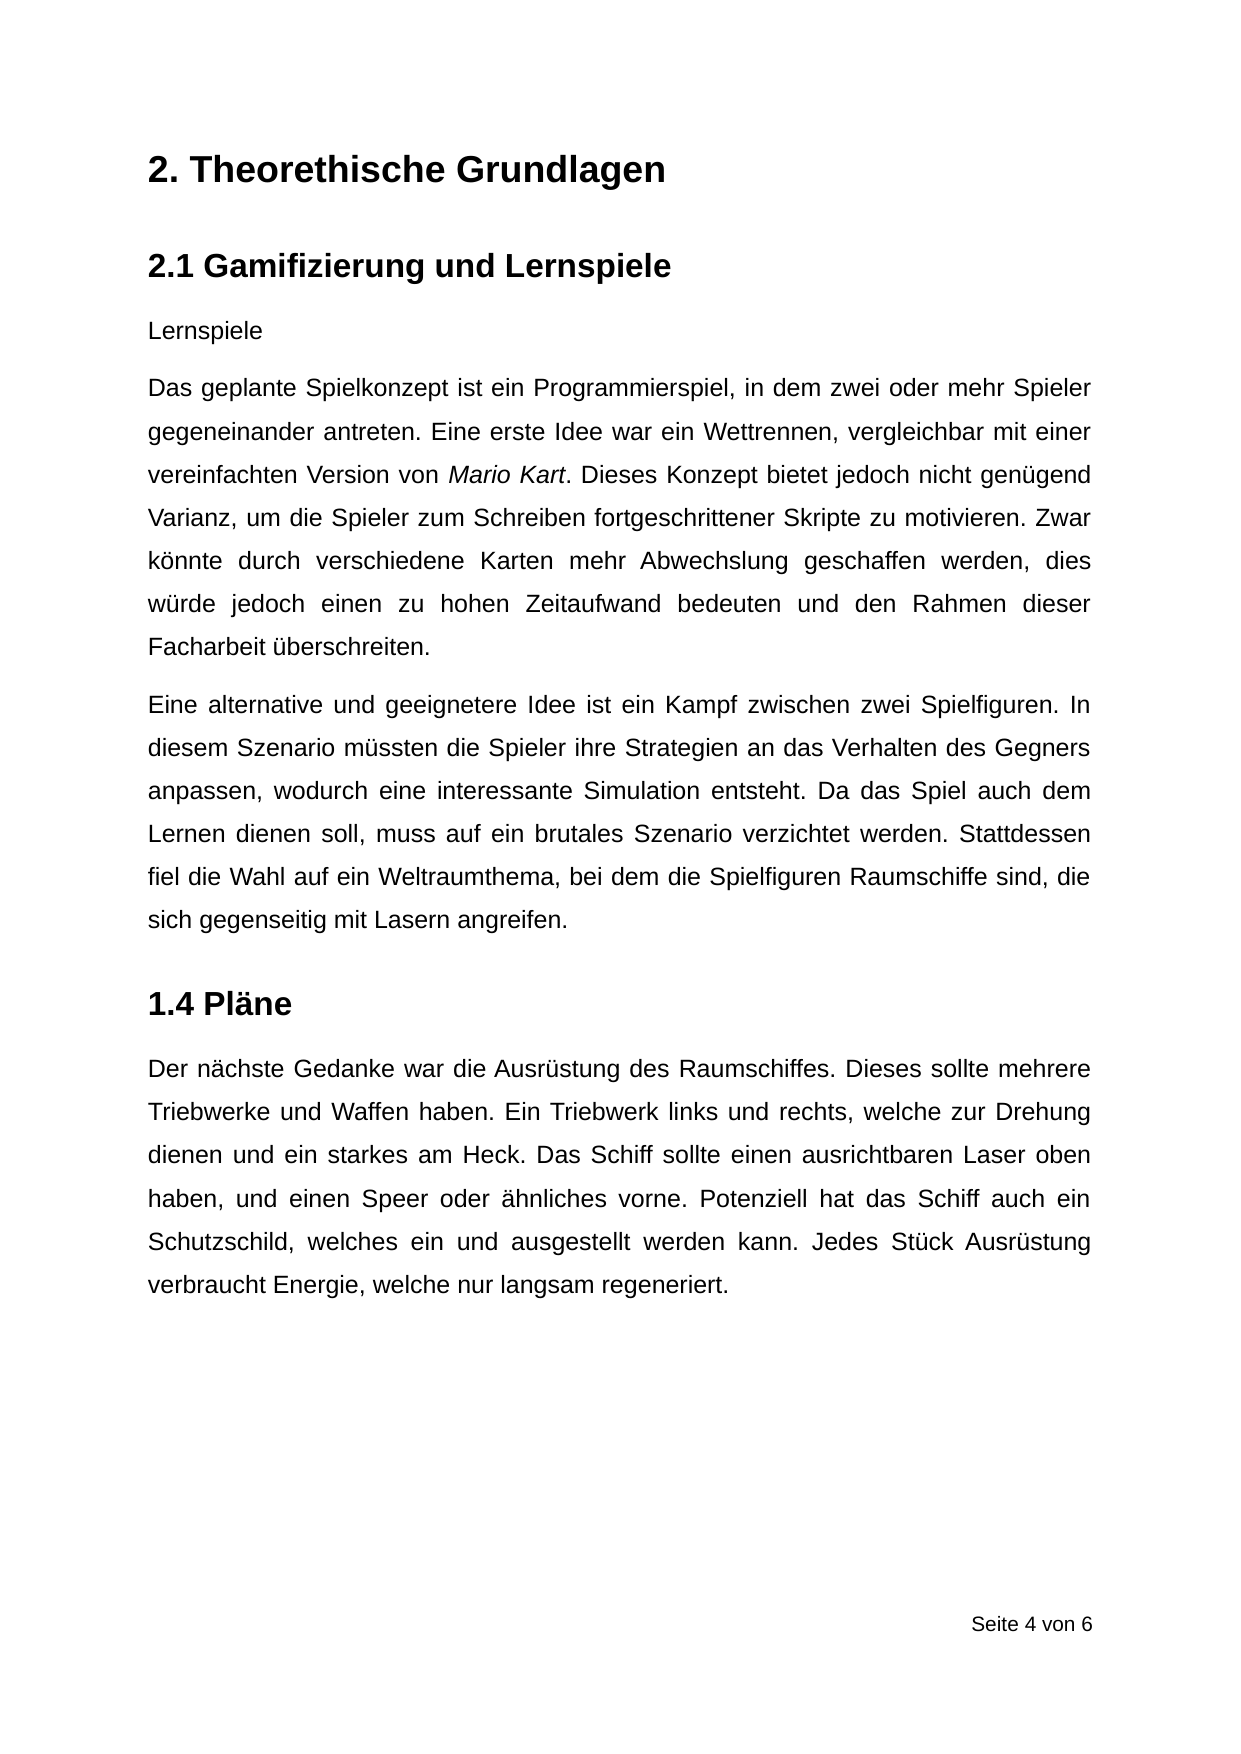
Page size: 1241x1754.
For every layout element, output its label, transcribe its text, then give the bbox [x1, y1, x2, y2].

subtitle 2.1 Gamifizierung und Lernspiele [148, 246, 1093, 284]
text Eine alternative und geeignetere Idee ist ein Kampf zwischen zwei Spielfiguren. In diesem Szenario müssten die Spieler ihre Strategien an das Verhalten des Gegners anpassen, wodurch eine interessante Simulation entsteht. Da das Spiel auch dem Lernen dienen soll, muss auf ein brutales Szenario verzichtet werden. Stattdessen fiel die Wahl auf ein Weltraumthema, bei dem die Spielfiguren Raumschiffe sind, die sich gegenseitig mit Lasern angreifen. [148, 690, 1093, 934]
subtitle 2. Theorethische Grundlagen [148, 148, 1093, 191]
text Das geplante Spielkonzept ist ein Programmierspiel, in dem zwei oder mehr Spieler gegeneinander antreten. Eine erste Idee war ein Wettrennen, vergleichbar mit einer vereinfachten Version von Mario Kart. Dieses Konzept bietet jedoch nicht genügend Varianz, um die Spieler zum Schreiben fortgeschrittener Skripte zu motivieren. Zwar könnte durch verschiedene Karten mehr Abwechslung geschaffen werden, dies würde jedoch einen zu hohen Zeitaufwand bedeuten und den Rahmen dieser Facharbeit überschreiten. [148, 373, 1093, 661]
text Der nächste Gedanke war die Ausrüstung des Raumschiffes. Dieses sollte mehrere Triebwerke und Waffen haben. Ein Triebwerk links und rechts, welche zur Drehung dienen und ein starkes am Heck. Das Schiff sollte einen ausrichtbaren Laser oben haben, und einen Speer oder ähnliches vorne. Potenziell hat das Schiff auch ein Schutzschild, welches ein und ausgestellt werden kann. Jedes Stück Ausrüstung verbraucht Energie, welche nur langsam regeneriert. [148, 1054, 1093, 1298]
subtitle 1.4 Pläne [148, 984, 1093, 1022]
text Lernspiele [148, 316, 1093, 344]
